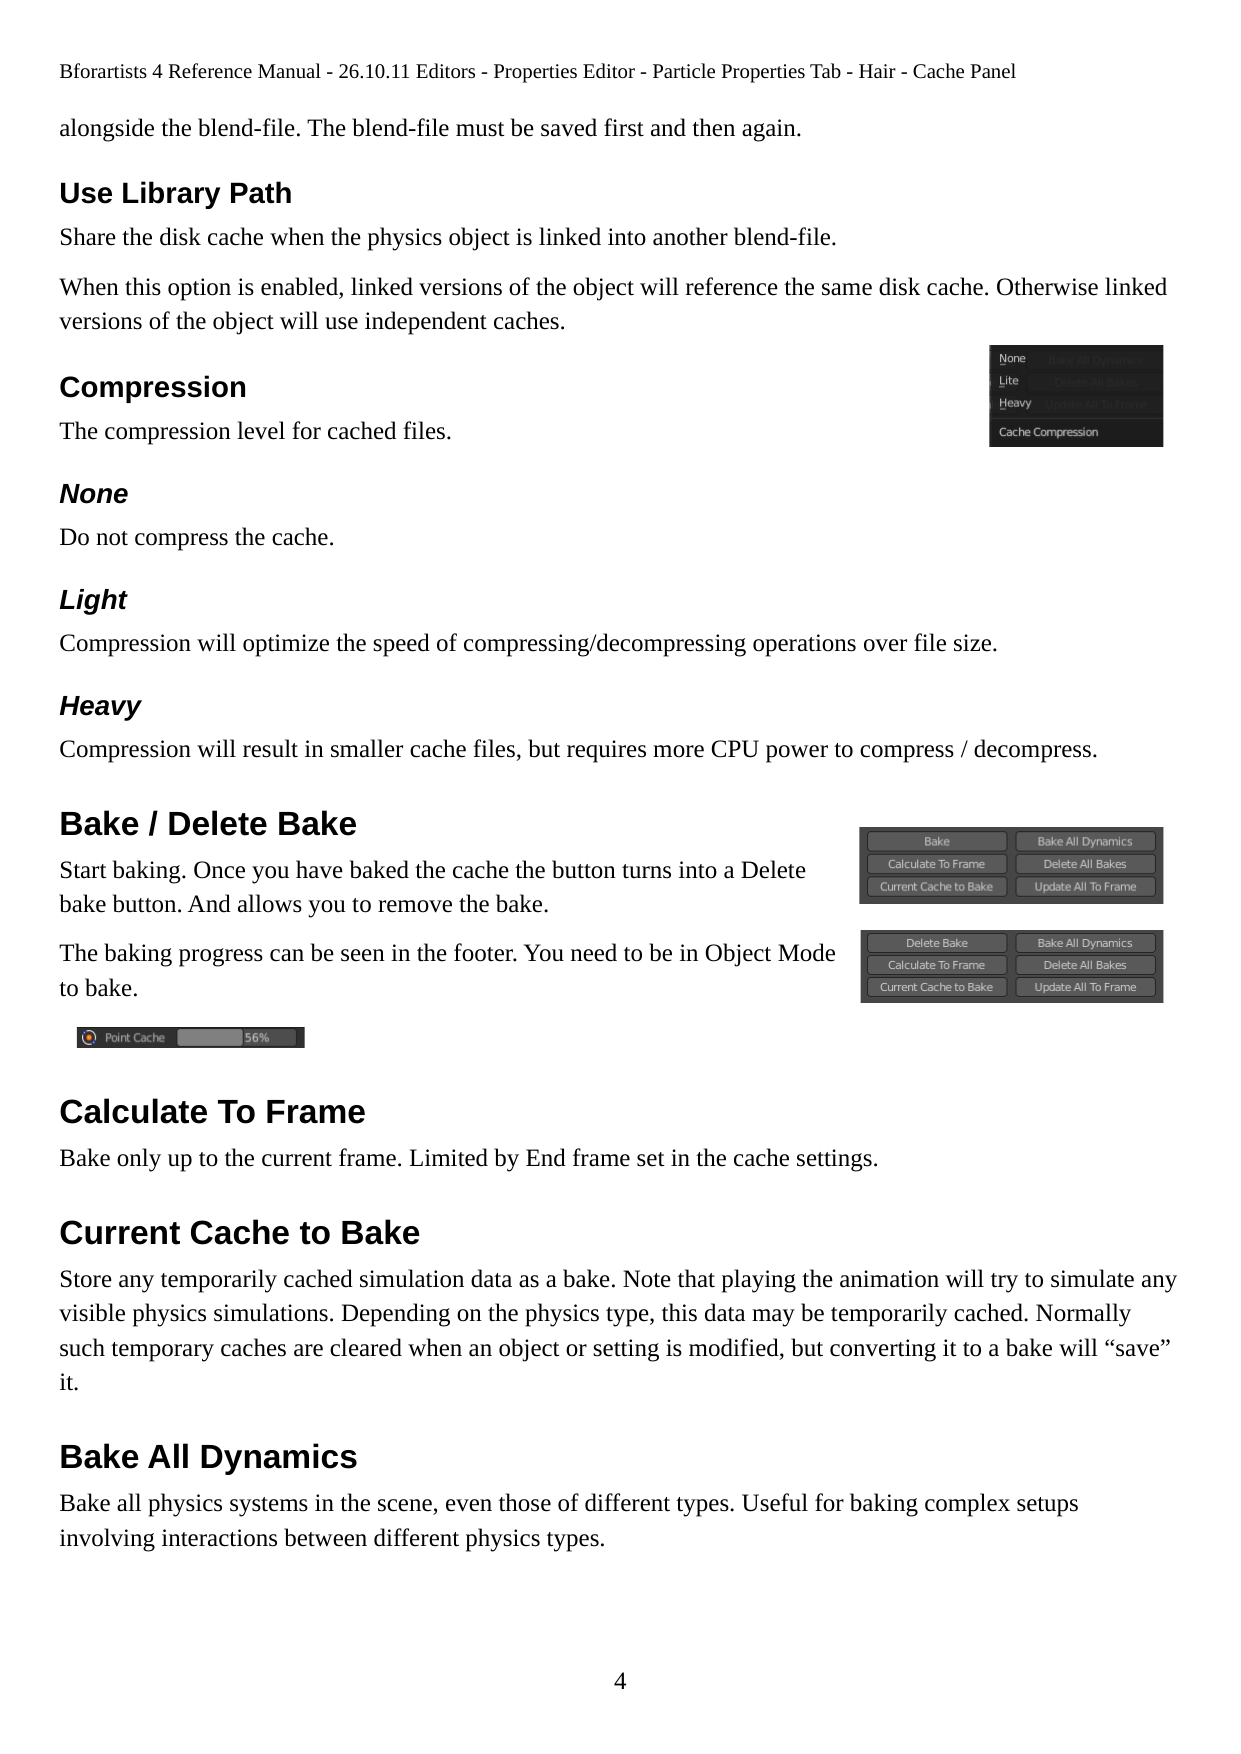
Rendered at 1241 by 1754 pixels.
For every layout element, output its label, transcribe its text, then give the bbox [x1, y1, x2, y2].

text Start baking. Once you have baked the cache the button turns into a Delete bake button. And allows you to remove the bake. [59, 855, 1181, 918]
text The baking progress can be seen in the footer. You need to be in Object Mode to bake. [59, 938, 860, 1002]
subtitle Light [59, 583, 1181, 615]
subtitle Calculate To Frame [59, 1092, 1181, 1130]
subtitle None [59, 477, 1181, 509]
text When this option is enabled, linked versions of the object will reference the same disk cache. Otherwise linked versions of the object will use independent caches. [59, 272, 1181, 335]
text Bake only up to the current frame. Limited by End frame set in the cache settings. [59, 1143, 1181, 1172]
subtitle Heavy [59, 689, 1181, 721]
subtitle [1164, 370, 1181, 403]
text The compression level for cached files. [59, 416, 989, 445]
subtitle Use Library Path [59, 176, 1181, 210]
text Store any temporarily cached simulation data as a bake. Note that playing the animation will try to simulate any visible physics simulations. Depending on the physics type, this data may be temporarily cached. Normally such temporary caches are cleared when an object or setting is modified, but converting it to a bake will “save” it. [59, 1264, 1181, 1396]
text Share the disk cache when the physics object is linked into another blend-file. [59, 222, 1181, 251]
picture [860, 930, 1164, 1003]
picture [989, 345, 1164, 447]
picture [859, 827, 1164, 904]
text Compression will result in smaller cache files, but requires more CPU power to compress / decompress. [59, 734, 1181, 762]
text Compression will optimize the speed of compressing/decompressing operations over file size. [59, 628, 1181, 657]
subtitle Bake / Delete Bake [59, 804, 1181, 842]
text alongside the blend-file. The blend-file must be saved first and then again. [59, 113, 1181, 141]
subtitle Current Cache to Bake [59, 1213, 1181, 1251]
text Bake all physics systems in the scene, even those of different types. Useful for baking complex setups involving interactions between different physics types. [59, 1488, 1181, 1552]
subtitle Bake All Dynamics [59, 1437, 1181, 1476]
text Do not compress the cache. [59, 522, 1181, 551]
picture [76, 1027, 305, 1048]
subtitle Compression [59, 370, 989, 403]
